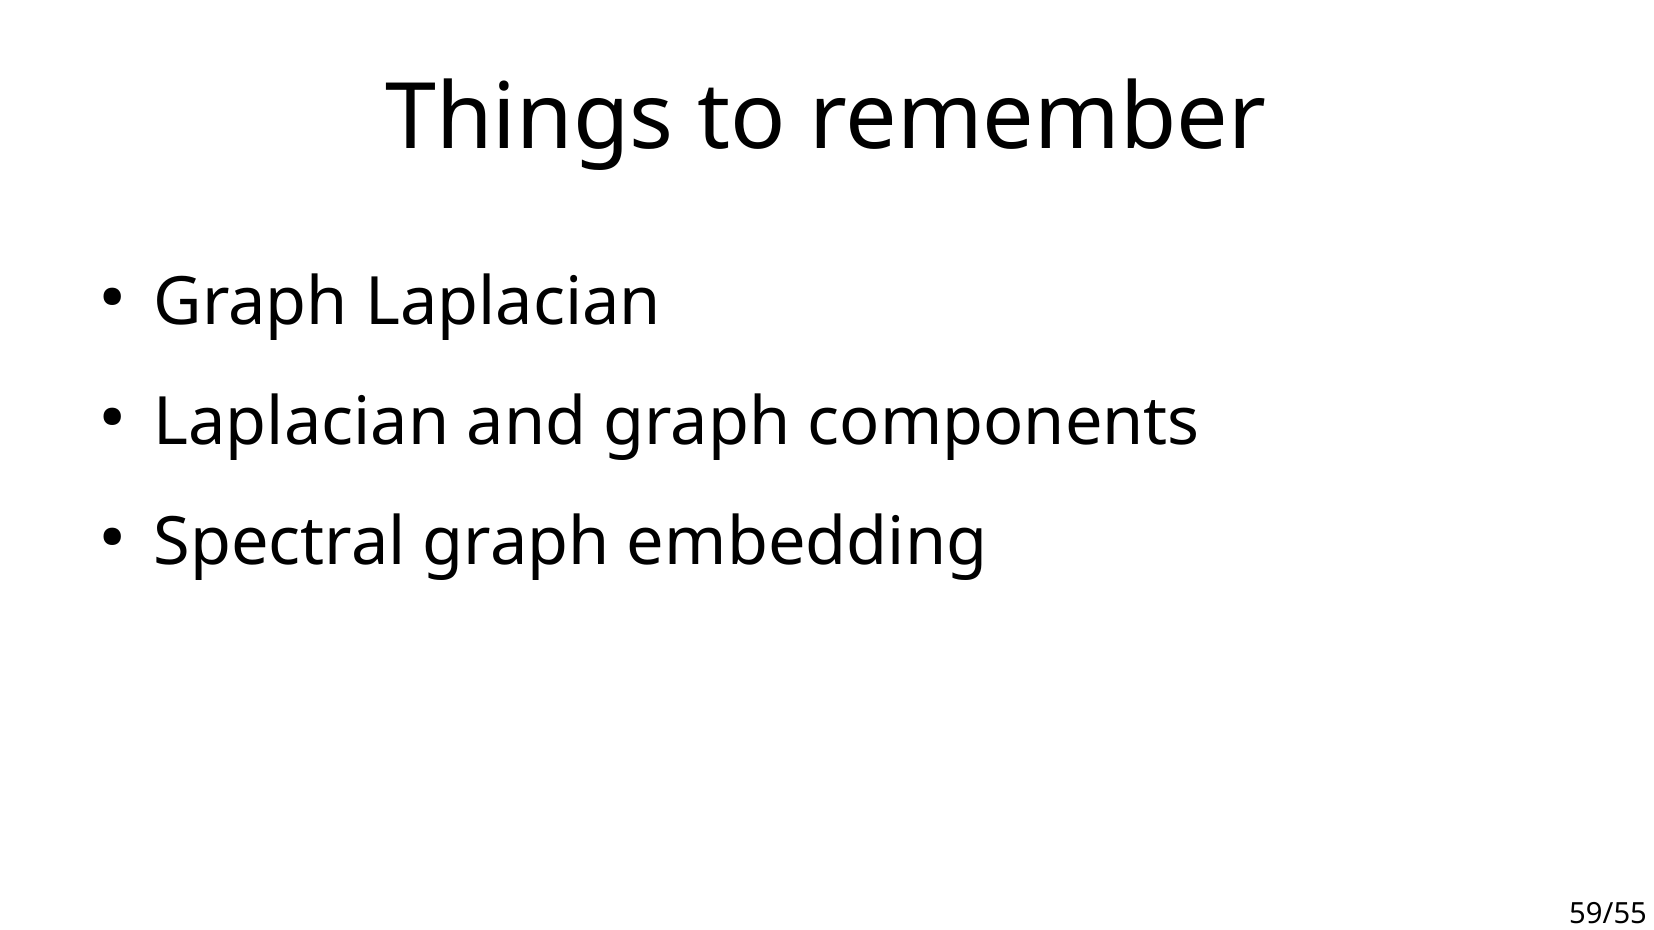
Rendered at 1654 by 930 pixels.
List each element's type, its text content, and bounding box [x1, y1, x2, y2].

title Things to remember [82, 1, 1571, 225]
list Graph Laplacian Laplacian and graph components Spectral graph embedding [82, 252, 1571, 793]
